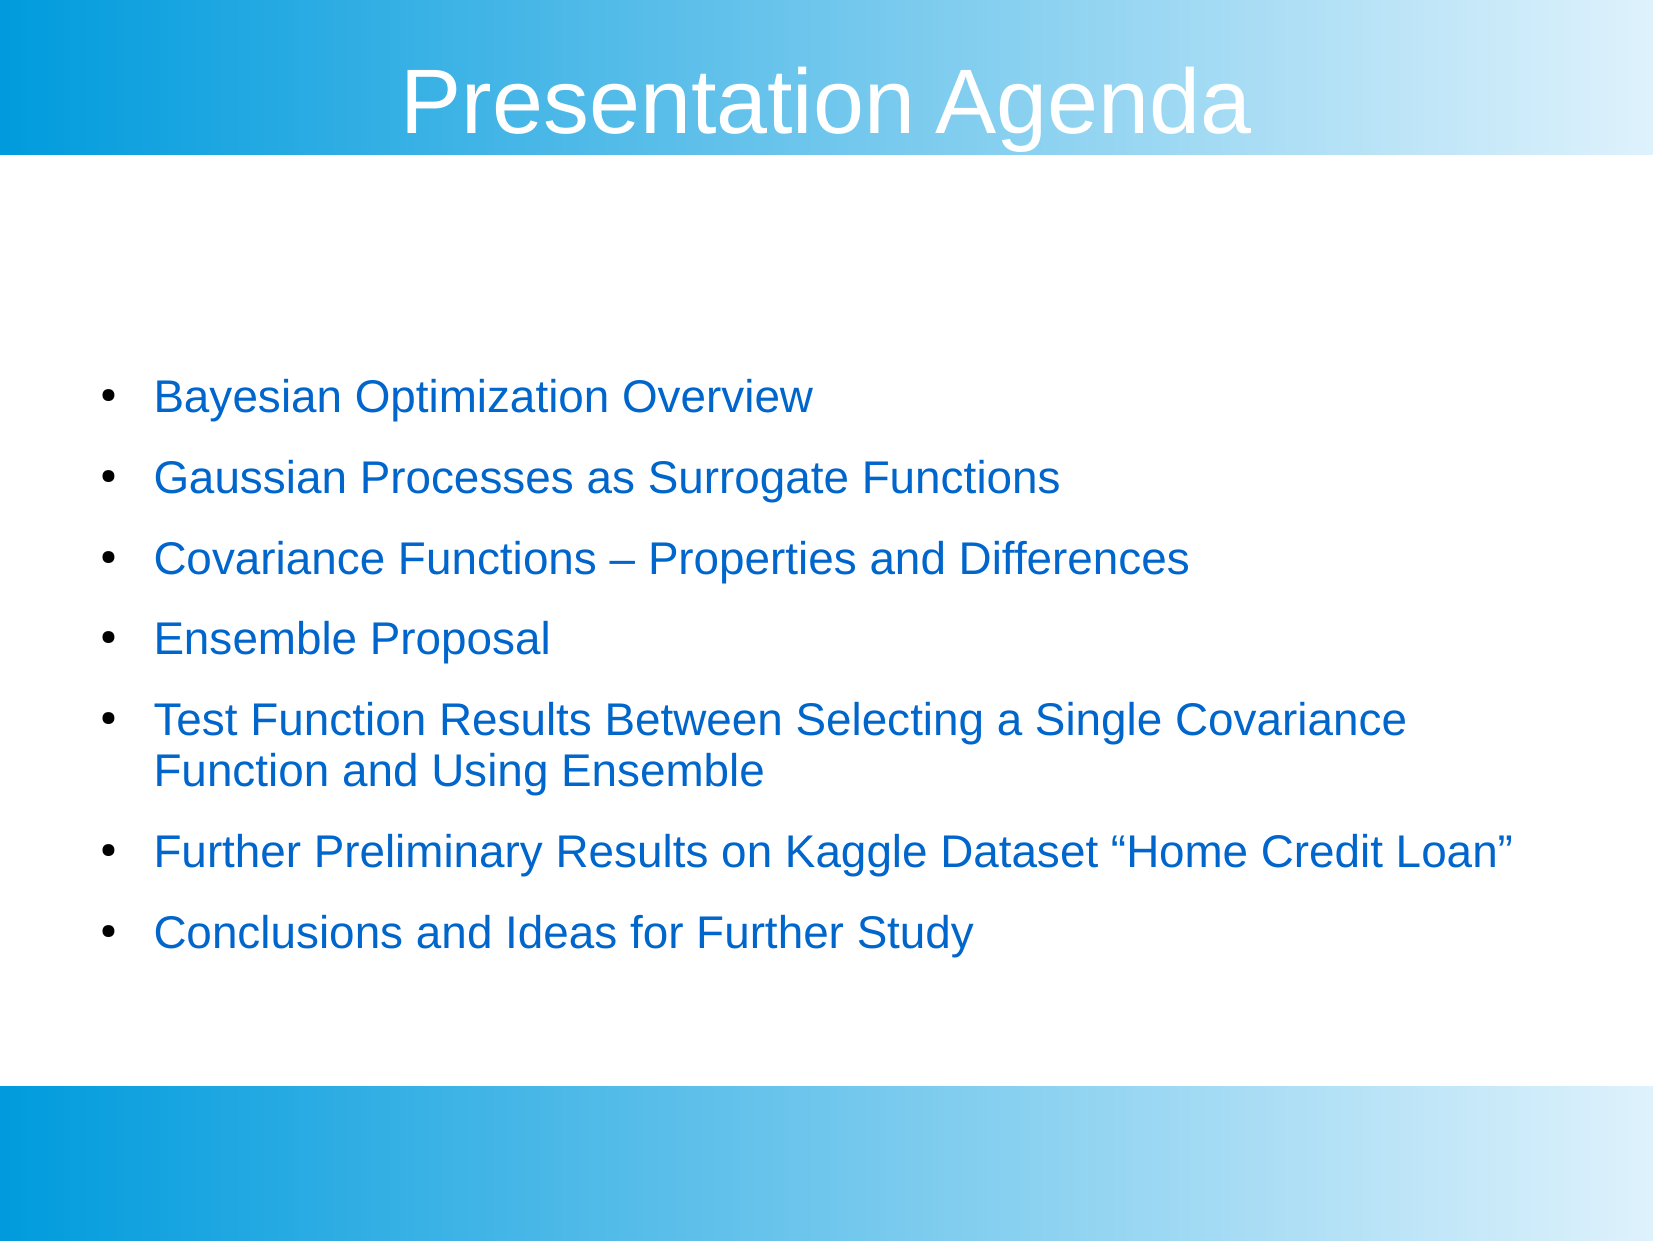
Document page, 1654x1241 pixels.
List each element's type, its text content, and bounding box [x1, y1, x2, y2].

title Presentation Agenda [82, 49, 1571, 155]
list Bayesian Optimization Overview Gaussian Processes as Surrogate Functions Covariance Functions – Properties and Differences Ensemble Proposal Test Function Results Between Selecting a Single Covariance Function and Using Ensemble Further Preliminary Results on Kaggle Dataset “Home Credit Loan” Conclusions and Ideas for Further Study [82, 290, 1571, 1010]
